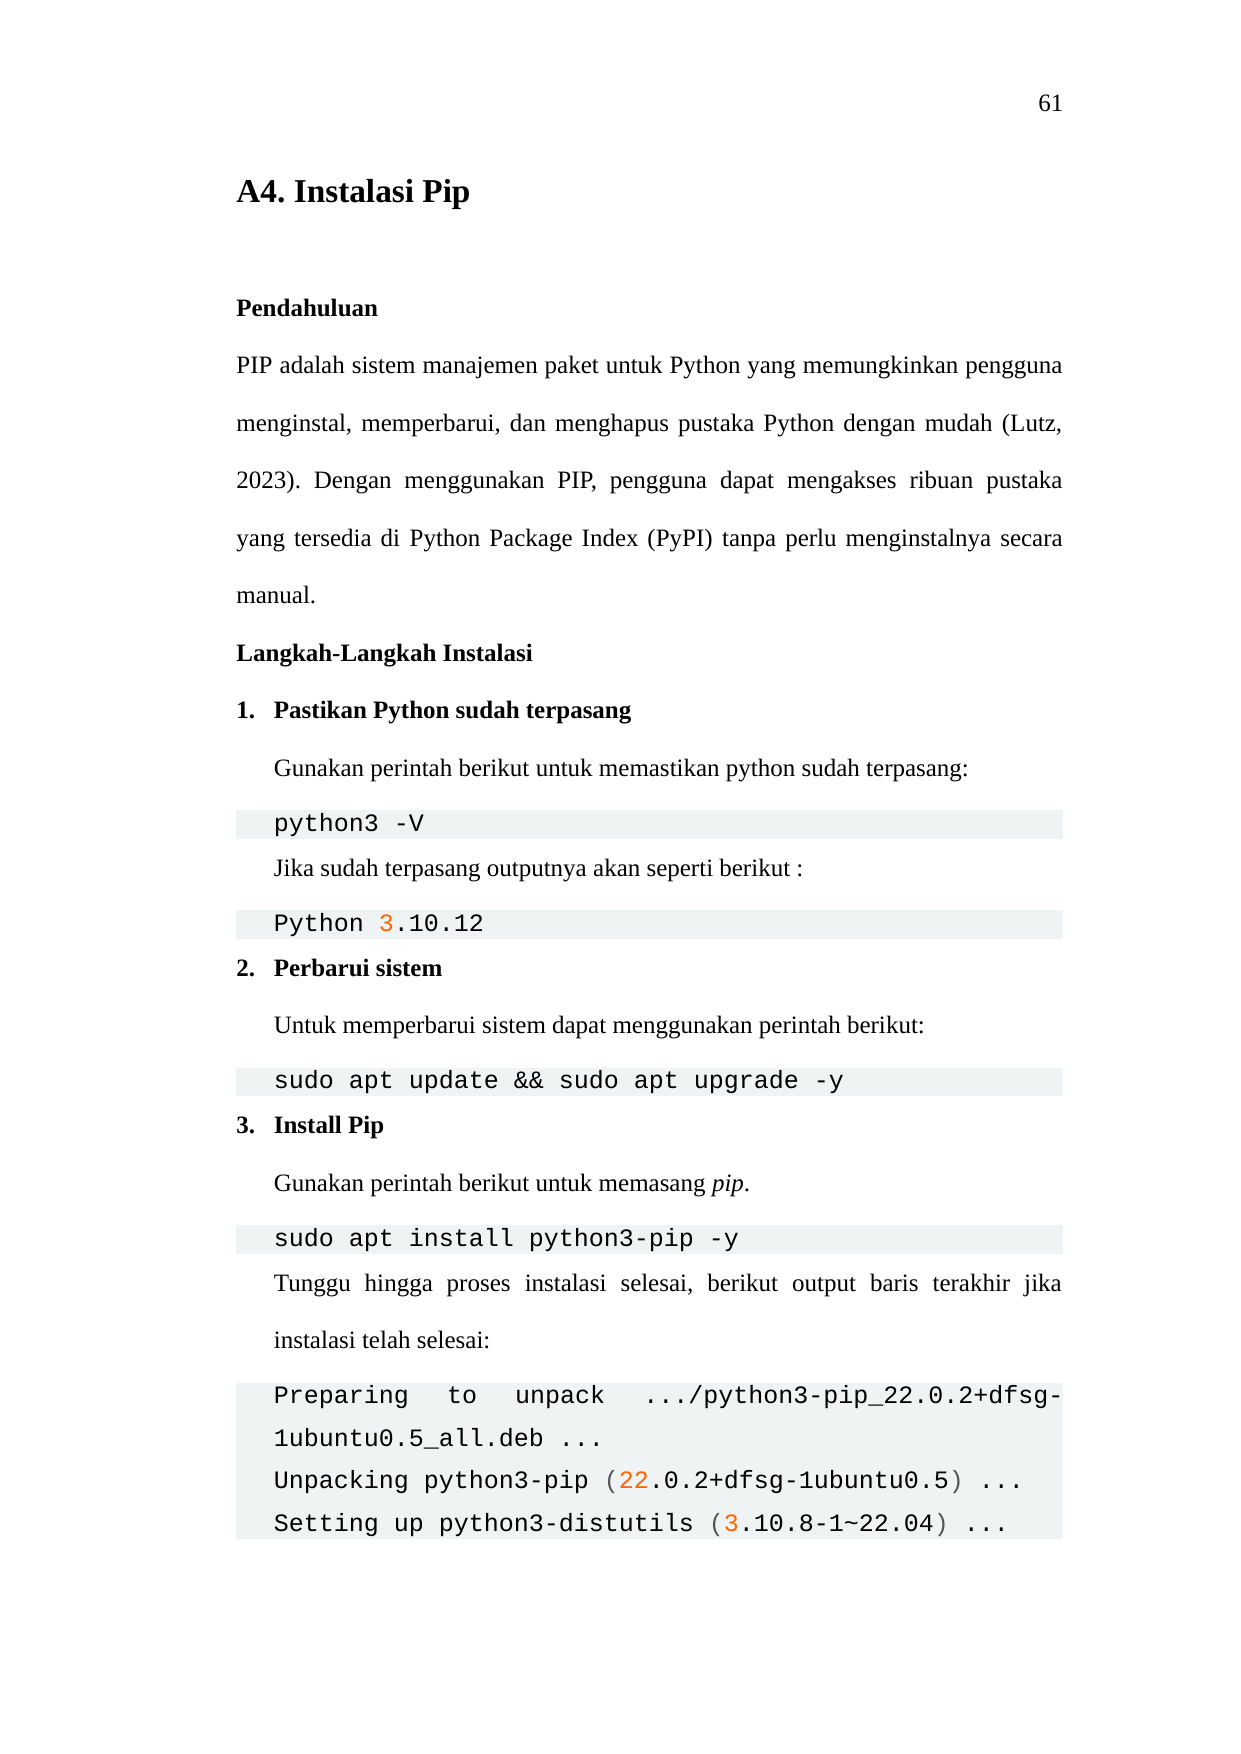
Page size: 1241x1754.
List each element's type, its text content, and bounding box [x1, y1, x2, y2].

list Tunggu hingga proses instalasi selesai, berikut output baris terakhir jika instalasi telah selesai: [236, 1268, 1063, 1354]
list Gunakan perintah berikut untuk memastikan python sudah terpasang: [236, 753, 1063, 782]
list Gunakan perintah berikut untuk memasang pip. [236, 1168, 1063, 1197]
list Preparing to unpack .../python3-pip_22.0.2+dfsg-1ubuntu0.5_all.deb ... [236, 1383, 1063, 1454]
subtitle A4. Instalasi Pip [236, 172, 1063, 210]
text Langkah-Langkah Instalasi [236, 638, 1063, 667]
list Unpacking python3-pip (22.0.2+dfsg-1ubuntu0.5) ... [236, 1468, 1063, 1496]
list Pastikan Python sudah terpasang [236, 695, 1063, 724]
text python3 -V [236, 810, 1063, 839]
list Python 3.10.12 [236, 910, 1063, 939]
list Jika sudah terpasang outputnya akan seperti berikut : [236, 853, 1063, 882]
text Pendahuluan [236, 293, 1063, 322]
list Install Pip [236, 1110, 1063, 1139]
text sudo apt update && sudo apt upgrade -y [236, 1068, 1063, 1096]
text PIP adalah sistem manajemen paket untuk Python yang memungkinkan pengguna menginstal, memperbarui, dan menghapus pustaka Python dengan mudah (Lutz, 2023). Dengan menggunakan PIP, pengguna dapat mengakses ribuan pustaka yang tersedia di Python Package Index (PyPI) tanpa perlu menginstalnya secara manual. [236, 350, 1063, 609]
list Setting up python3-distutils (3.10.8-1~22.04) ... [236, 1510, 1063, 1539]
list Perbarui sistem [236, 953, 1063, 982]
list Untuk memperbarui sistem dapat menggunakan perintah berikut: [236, 1010, 1063, 1039]
text sudo apt install python3-pip -y [236, 1225, 1063, 1254]
